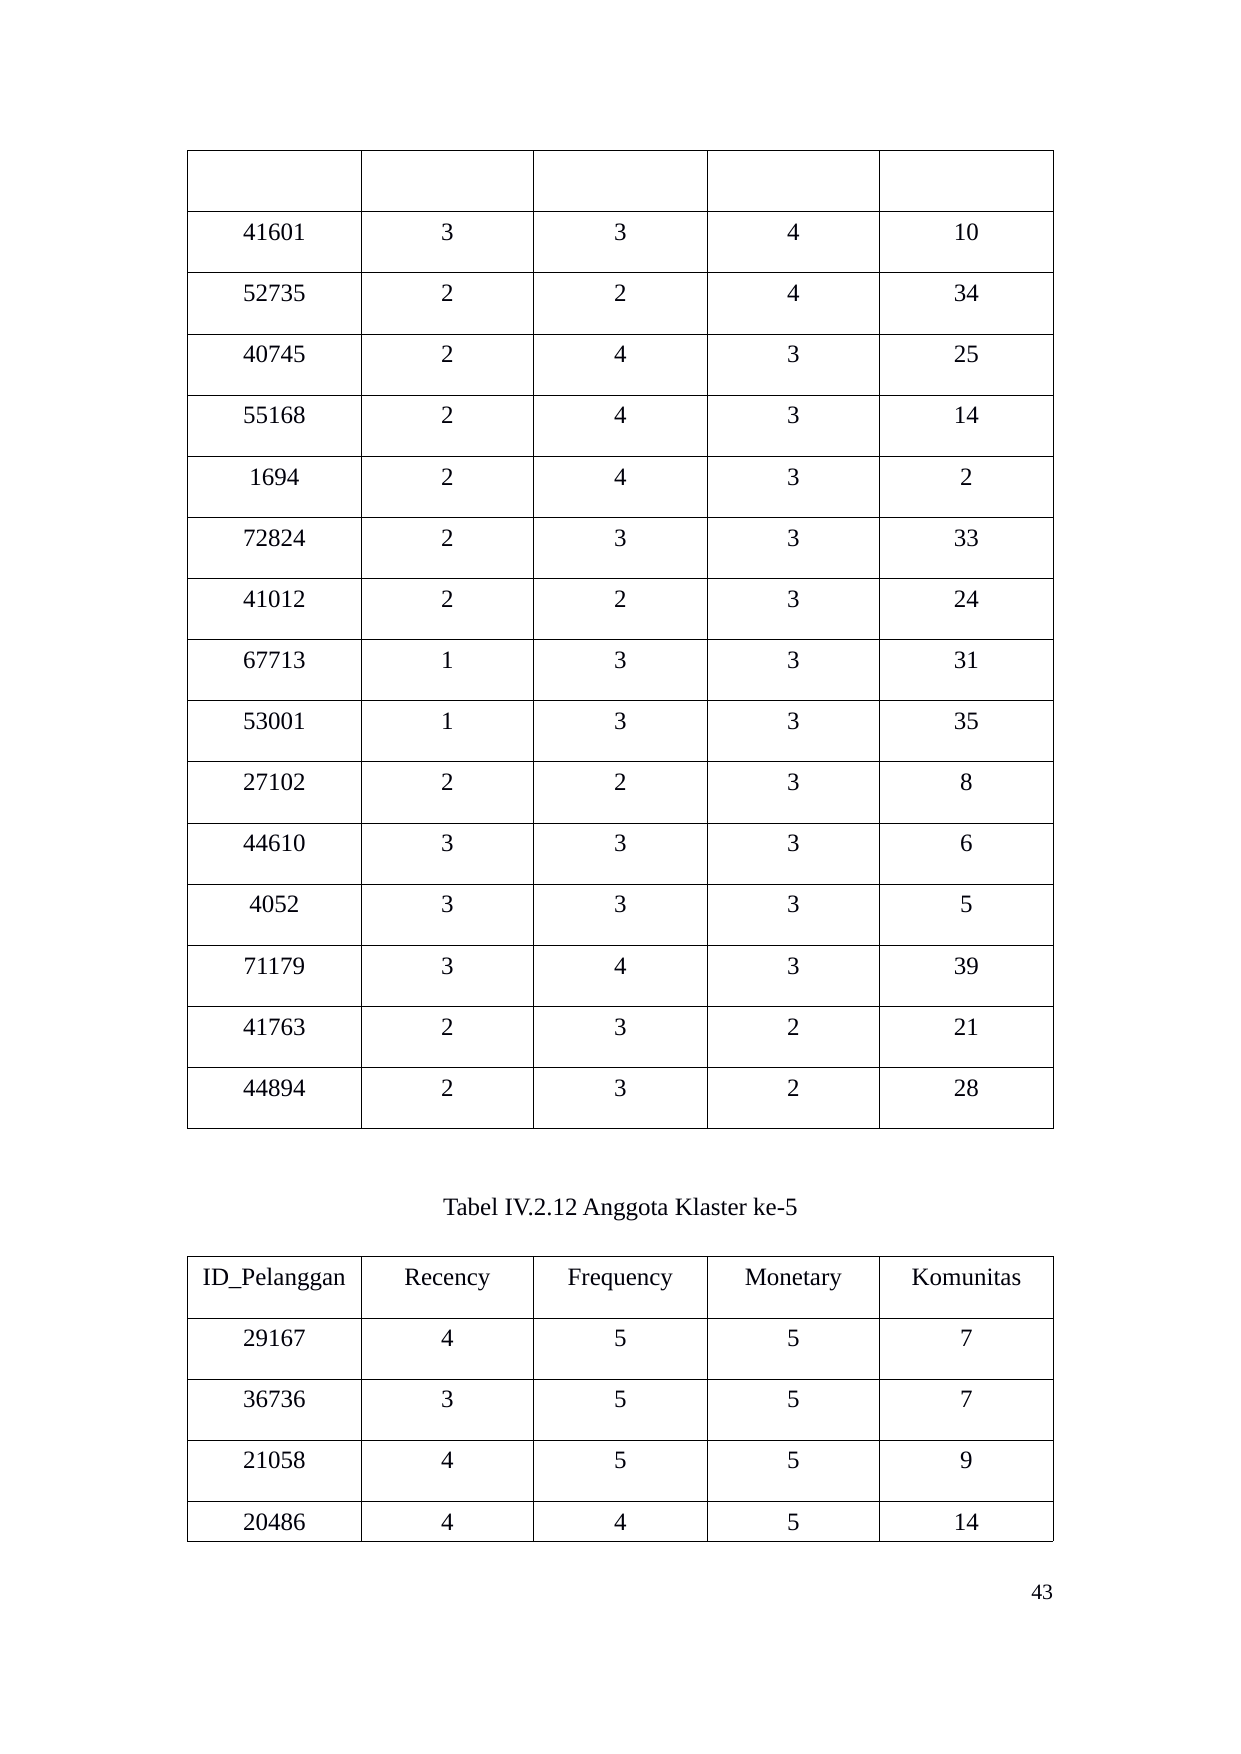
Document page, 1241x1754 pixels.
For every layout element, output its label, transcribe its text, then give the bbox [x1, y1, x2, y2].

table_cell 1 [362, 640, 533, 700]
table_cell 1694 [188, 457, 361, 517]
table_cell 8 [880, 762, 1053, 823]
table_cell 3 [534, 518, 707, 578]
table_cell 1 [362, 701, 533, 761]
table_cell 4 [362, 1441, 533, 1501]
table_cell 35 [880, 701, 1053, 761]
table_cell 41763 [188, 1007, 361, 1067]
table_cell 72824 [188, 518, 361, 578]
table_cell 41012 [188, 579, 361, 639]
table_cell 3 [708, 457, 879, 517]
table_cell 2 [362, 762, 533, 823]
table_cell 5 [534, 1441, 707, 1501]
table_cell [534, 151, 707, 211]
table_cell 3 [708, 518, 879, 578]
table_cell 28 [880, 1068, 1053, 1128]
table_cell 9 [880, 1441, 1053, 1501]
table_cell 2 [362, 1068, 533, 1128]
table_cell [362, 151, 533, 211]
table_cell 41601 [188, 212, 361, 272]
table_cell 4 [362, 1502, 533, 1541]
table_cell 2 [534, 762, 707, 823]
table_cell 4 [534, 396, 707, 456]
table_cell 4 [362, 1319, 533, 1379]
table_cell 2 [362, 273, 533, 333]
table_cell 4 [534, 457, 707, 517]
table_cell 67713 [188, 640, 361, 700]
table_cell 4052 [188, 885, 361, 945]
table_cell 5 [534, 1380, 707, 1440]
table_cell 5 [708, 1441, 879, 1501]
table_cell 3 [362, 212, 533, 272]
table_cell 34 [880, 273, 1053, 333]
table_cell 5 [708, 1380, 879, 1440]
table_header Monetary [708, 1257, 879, 1317]
table_cell 3 [708, 762, 879, 823]
table_cell 55168 [188, 396, 361, 456]
table_cell 2 [362, 457, 533, 517]
table_cell 3 [534, 640, 707, 700]
table_cell 14 [880, 1502, 1053, 1541]
table_cell 44894 [188, 1068, 361, 1128]
table_cell 52735 [188, 273, 361, 333]
table_cell 4 [534, 946, 707, 1006]
table_header Komunitas [880, 1257, 1053, 1317]
table_cell 3 [534, 701, 707, 761]
table_cell 3 [708, 396, 879, 456]
table_cell 5 [708, 1319, 879, 1379]
table_cell 2 [362, 579, 533, 639]
table_header ID_Pelanggan [188, 1257, 361, 1317]
table_cell 3 [708, 885, 879, 945]
table_cell 31 [880, 640, 1053, 700]
table_cell 3 [708, 640, 879, 700]
table_cell [708, 151, 879, 211]
table_cell 7 [880, 1319, 1053, 1379]
table_cell 2 [534, 273, 707, 333]
table_cell 2 [362, 396, 533, 456]
table_cell 3 [362, 946, 533, 1006]
table_cell 3 [534, 824, 707, 884]
table_cell 44610 [188, 824, 361, 884]
table_cell 3 [362, 885, 533, 945]
table_cell 4 [708, 212, 879, 272]
table_cell 4 [534, 335, 707, 394]
table_cell 6 [880, 824, 1053, 884]
table_cell 7 [880, 1380, 1053, 1440]
table_cell 5 [708, 1502, 879, 1541]
text Tabel IV.2.12 Anggota Klaster ke-5 [187, 1192, 1053, 1221]
table_cell 33 [880, 518, 1053, 578]
table_cell 4 [708, 273, 879, 333]
table_cell 3 [708, 701, 879, 761]
table_cell 36736 [188, 1380, 361, 1440]
table_cell 40745 [188, 335, 361, 394]
table_cell 3 [534, 1007, 707, 1067]
table_cell 10 [880, 212, 1053, 272]
table_cell 29167 [188, 1319, 361, 1379]
table_cell 5 [534, 1319, 707, 1379]
table_cell 3 [708, 579, 879, 639]
table_cell 2 [362, 1007, 533, 1067]
table_cell [880, 151, 1053, 211]
table_cell 2 [362, 335, 533, 394]
table_header Recency [362, 1257, 533, 1317]
table_cell 4 [534, 1502, 707, 1541]
table_cell [188, 151, 361, 211]
table_cell 5 [880, 885, 1053, 945]
table_cell 25 [880, 335, 1053, 394]
table_cell 27102 [188, 762, 361, 823]
table_cell 2 [362, 518, 533, 578]
table_cell 3 [362, 1380, 533, 1440]
table_cell 3 [708, 824, 879, 884]
table_cell 3 [534, 885, 707, 945]
table_cell 3 [534, 212, 707, 272]
table_cell 3 [708, 946, 879, 1006]
table_cell 3 [534, 1068, 707, 1128]
table_cell 2 [708, 1007, 879, 1067]
table_cell 71179 [188, 946, 361, 1006]
table_cell 14 [880, 396, 1053, 456]
table_cell 39 [880, 946, 1053, 1006]
table_header Frequency [534, 1257, 707, 1317]
table_cell 24 [880, 579, 1053, 639]
table_cell 3 [362, 824, 533, 884]
table_cell 21 [880, 1007, 1053, 1067]
table_cell 2 [534, 579, 707, 639]
table_cell 2 [880, 457, 1053, 517]
table_cell 2 [708, 1068, 879, 1128]
table_cell 20486 [188, 1502, 361, 1541]
table_cell 53001 [188, 701, 361, 761]
table_cell 21058 [188, 1441, 361, 1501]
table_cell 3 [708, 335, 879, 394]
